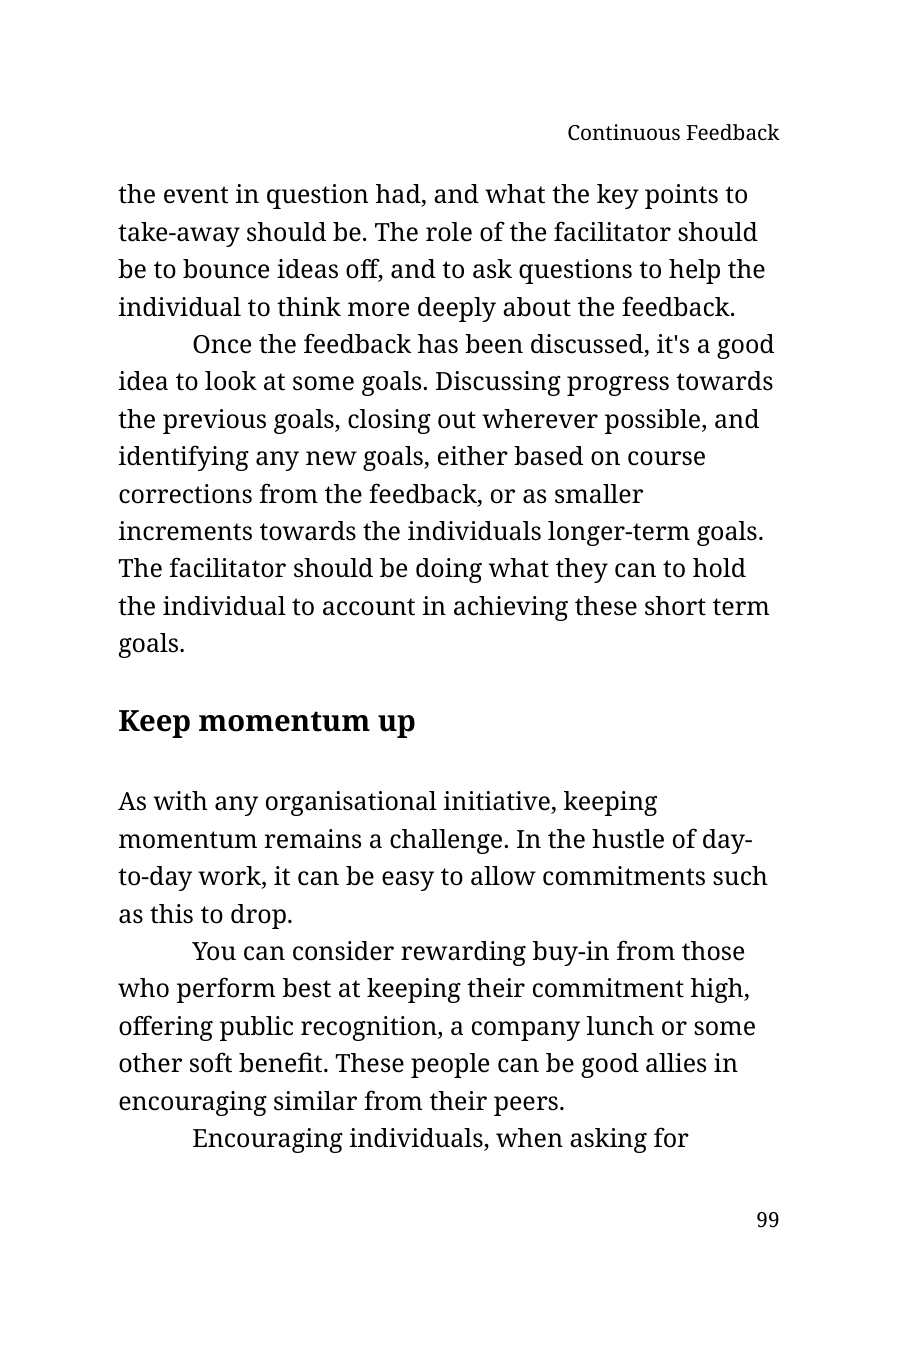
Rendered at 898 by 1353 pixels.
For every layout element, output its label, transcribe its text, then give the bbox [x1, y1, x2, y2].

text Encouraging individuals, when asking for [118, 1121, 779, 1155]
subtitle Keep momentum up [118, 701, 779, 740]
text Once the feedback has been discussed, it's a good idea to look at some goals. Discussing progress towards the previous goals, closing out wherever possible, and identifying any new goals, either based on course corrections from the feedback, or as smaller increments towards the individuals longer-term goals. The facilitator should be doing what they can to hold the individual to account in achieving these short term goals. [118, 327, 779, 660]
text As with any organisational initiative, keeping momentum remains a challenge. In the hustle of day-to-day work, it can be easy to allow commitments such as this to drop. [118, 784, 779, 930]
text the event in question had, and what the key points to take-away should be. The role of the facilitator should be to bounce ideas off, and to ask questions to help the individual to think more deeply about the feedback. [118, 177, 779, 323]
text You can consider rewarding buy-in from those who perform best at keeping their commitment high, offering public recognition, a company lunch or some other soft benefit. These people can be good allies in encouraging similar from their peers. [118, 934, 779, 1117]
